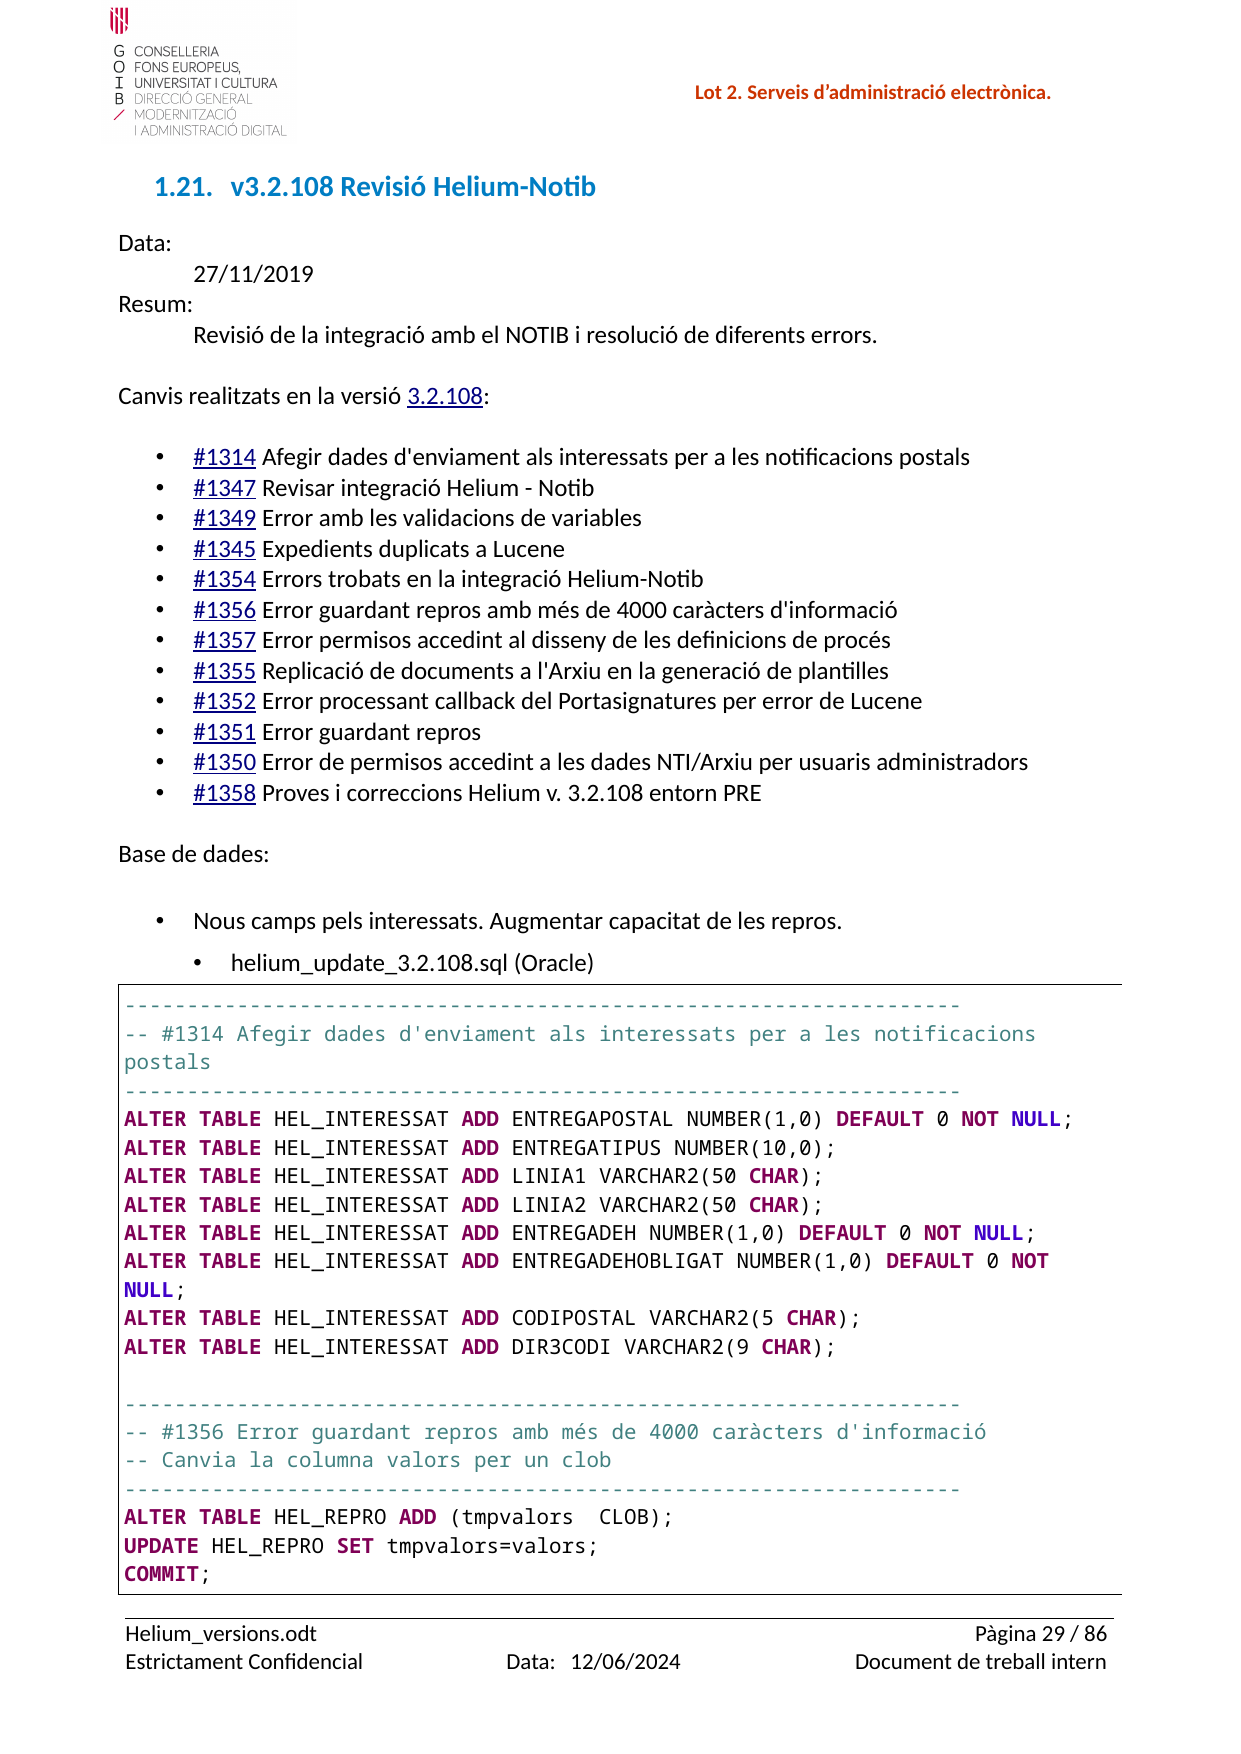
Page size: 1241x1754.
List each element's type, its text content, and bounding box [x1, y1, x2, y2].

list #1314 Afegir dades d'enviament als interessats per a les notificacions postals [156, 441, 1122, 472]
text Resum: [118, 289, 1122, 319]
text Data: [118, 228, 1122, 258]
list #1356 Error guardant repros amb més de 4000 caràcters d'informació [156, 594, 1122, 624]
list #1355 Replicació de documents a l'Arxiu en la generació de plantilles [156, 655, 1122, 685]
list #1349 Error amb les validacions de variables [156, 502, 1122, 533]
text 27/11/2019 [118, 258, 1122, 289]
table_header ------------------------------------------------------------------- -- #1314 Afegir dades d'enviament als interessats per a les notificacions postals ------------------------------------------------------------------- ALTER TABLE HEL_INTERESSAT ADD ENTREGAPOSTAL NUMBER(1,0) DEFAULT 0 NOT NULL; ALTER TABLE HEL_INTERESSAT ADD ENTREGATIPUS NUMBER(10,0); ALTER TABLE HEL_INTERESSAT ADD LINIA1 VARCHAR2(50 CHAR); ALTER TABLE HEL_INTERESSAT ADD LINIA2 VARCHAR2(50 CHAR); ALTER TABLE HEL_INTERESSAT ADD ENTREGADEH NUMBER(1,0) DEFAULT 0 NOT NULL; ALTER TABLE HEL_INTERESSAT ADD ENTREGADEHOBLIGAT NUMBER(1,0) DEFAULT 0 NOT NULL; ALTER TABLE HEL_INTERESSAT ADD CODIPOSTAL VARCHAR2(5 CHAR); ALTER TABLE HEL_INTERESSAT ADD DIR3CODI VARCHAR2(9 CHAR); ------------------------------------------------------------------- -- #1356 Error guardant repros amb més de 4000 caràcters d'informació -- Canvia la columna valors per un clob ------------------------------------------------------------------- ALTER TABLE HEL_REPRO ADD (tmpvalors CLOB); UPDATE HEL_REPRO SET tmpvalors=valors; COMMIT; [119, 985, 1122, 1593]
list Nous camps pels interessats. Augmentar capacitat de les repros. [156, 905, 1122, 936]
list #1345 Expedients duplicats a Lucene [156, 533, 1122, 563]
list #1357 Error permisos accedint al disseny de les definicions de procés [156, 624, 1122, 655]
list #1358 Proves i correccions Helium v. 3.2.108 entorn PRE [156, 777, 1122, 807]
text Revisió de la integració amb el NOTIB i resolució de diferents errors. [118, 319, 1122, 350]
list #1351 Error guardant repros [156, 716, 1122, 746]
list #1347 Revisar integració Helium - Notib [156, 472, 1122, 502]
text Canvis realitzats en la versió 3.2.108: [118, 380, 1122, 411]
list helium_update_3.2.108.sql (Oracle) [193, 947, 1122, 978]
subtitle v3.2.108 Revisió Helium-Notib [153, 168, 1122, 204]
picture [100, 0, 297, 144]
text Base de dades: [118, 838, 1122, 868]
list #1354 Errors trobats en la integració Helium-Notib [156, 563, 1122, 594]
list #1352 Error processant callback del Portasignatures per error de Lucene [156, 685, 1122, 716]
list #1350 Error de permisos accedint a les dades NTI/Arxiu per usuaris administradors [156, 746, 1122, 777]
